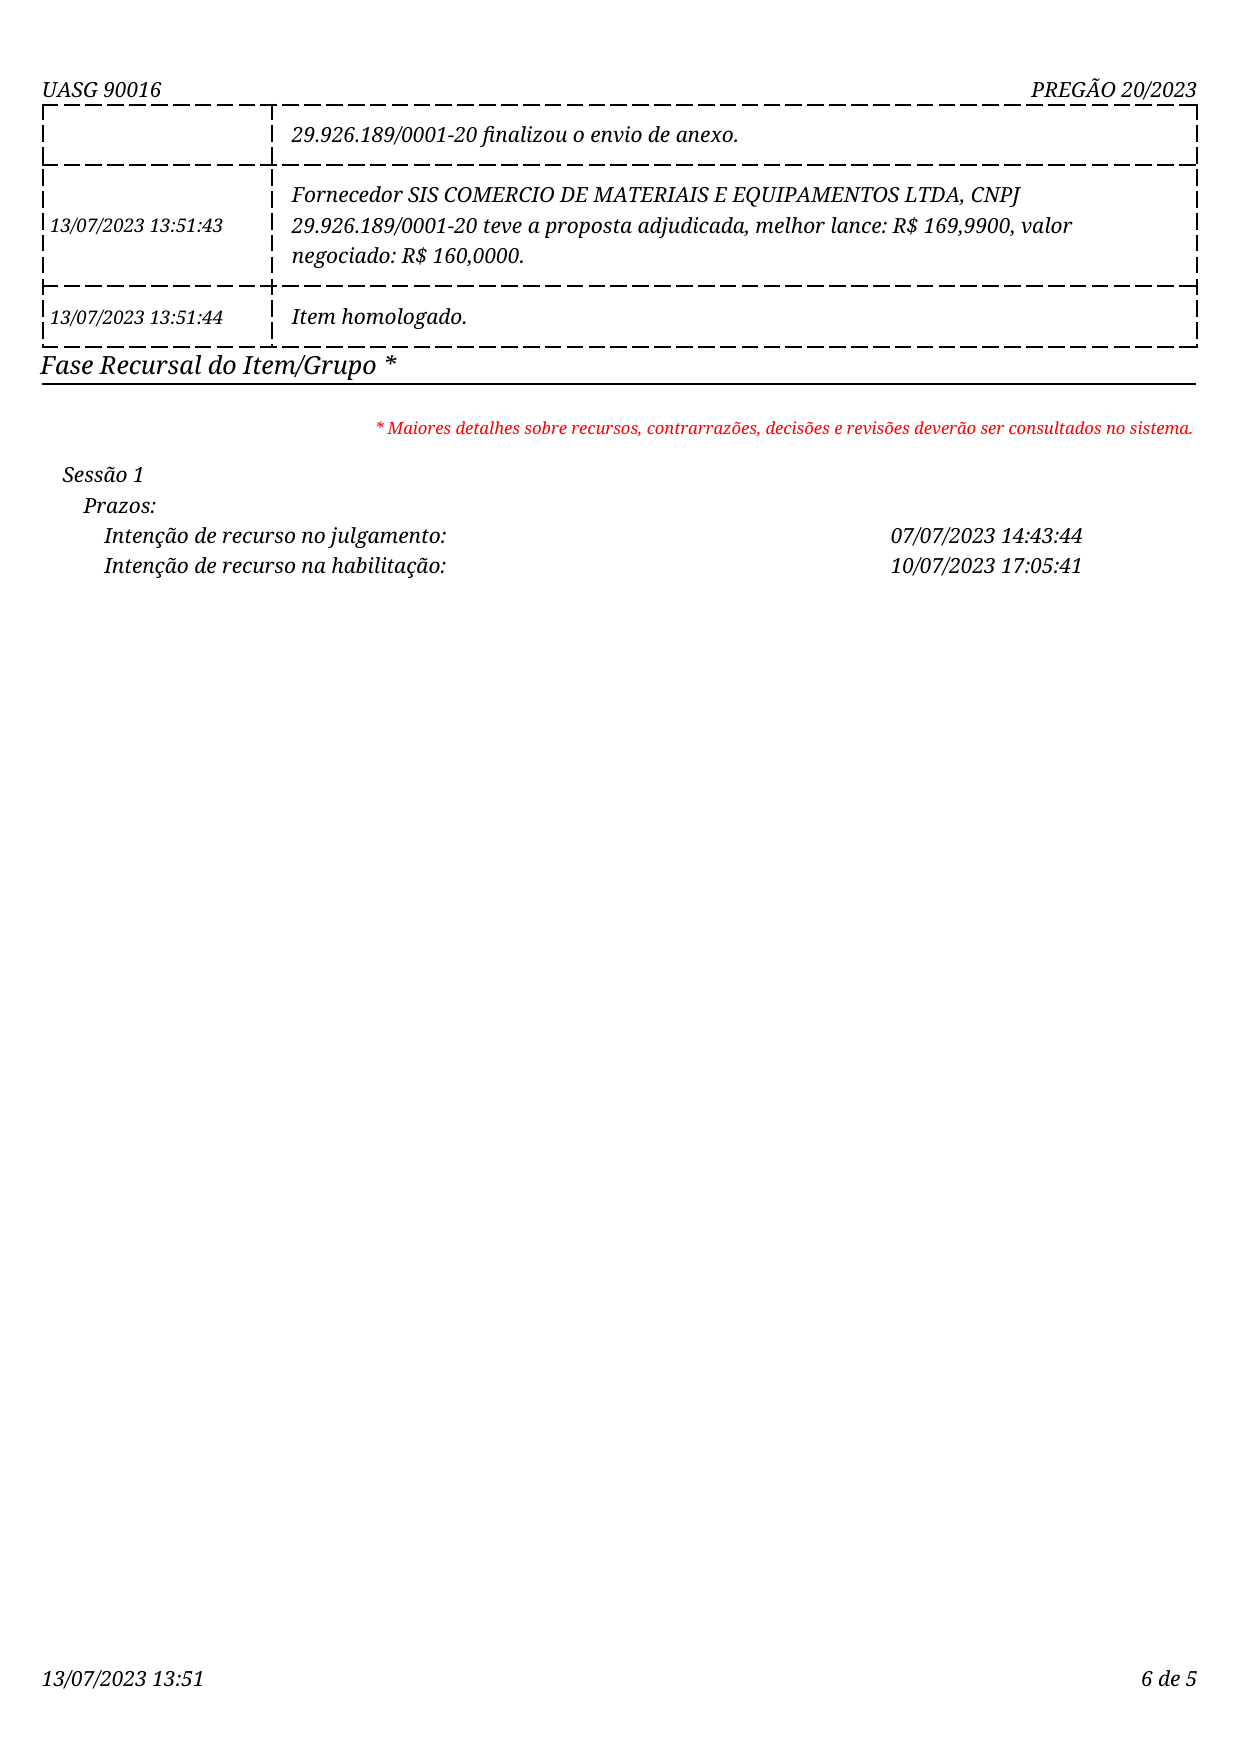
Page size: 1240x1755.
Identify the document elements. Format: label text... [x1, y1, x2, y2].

table_header [518, 460, 1085, 521]
table_header Sessão 1 Prazos: [63, 460, 518, 521]
table_cell Item homologado. [272, 285, 1197, 346]
table_cell Intenção de recurso na habilitação: [63, 551, 518, 581]
table_cell 10/07/2023 17:05:41 [518, 551, 1085, 581]
table_cell 13/07/2023 13:51:44 [43, 285, 272, 346]
table_cell Fornecedor SIS COMERCIO DE MATERIAIS E EQUIPAMENTOS LTDA, CNPJ 29.926.189/0001-20 teve a proposta adjudicada, melhor lance: R$ 169,9900, valor negociado: R$ 160,0000. [272, 164, 1197, 285]
text * Maiores detalhes sobre recursos, contrarrazões, decisões e revisões deverão ser consultados no sistema. [42, 416, 1196, 439]
table_cell 13/07/2023 13:51:43 [43, 164, 272, 285]
table_cell [43, 104, 272, 164]
table_cell 29.926.189/0001-20 finalizou o envio de anexo. [272, 104, 1197, 164]
table_cell 07/07/2023 14:43:44 [518, 521, 1085, 551]
table_cell Intenção de recurso no julgamento: [63, 521, 518, 551]
text Fase Recursal do Item/Grupo * [40, 348, 1199, 382]
